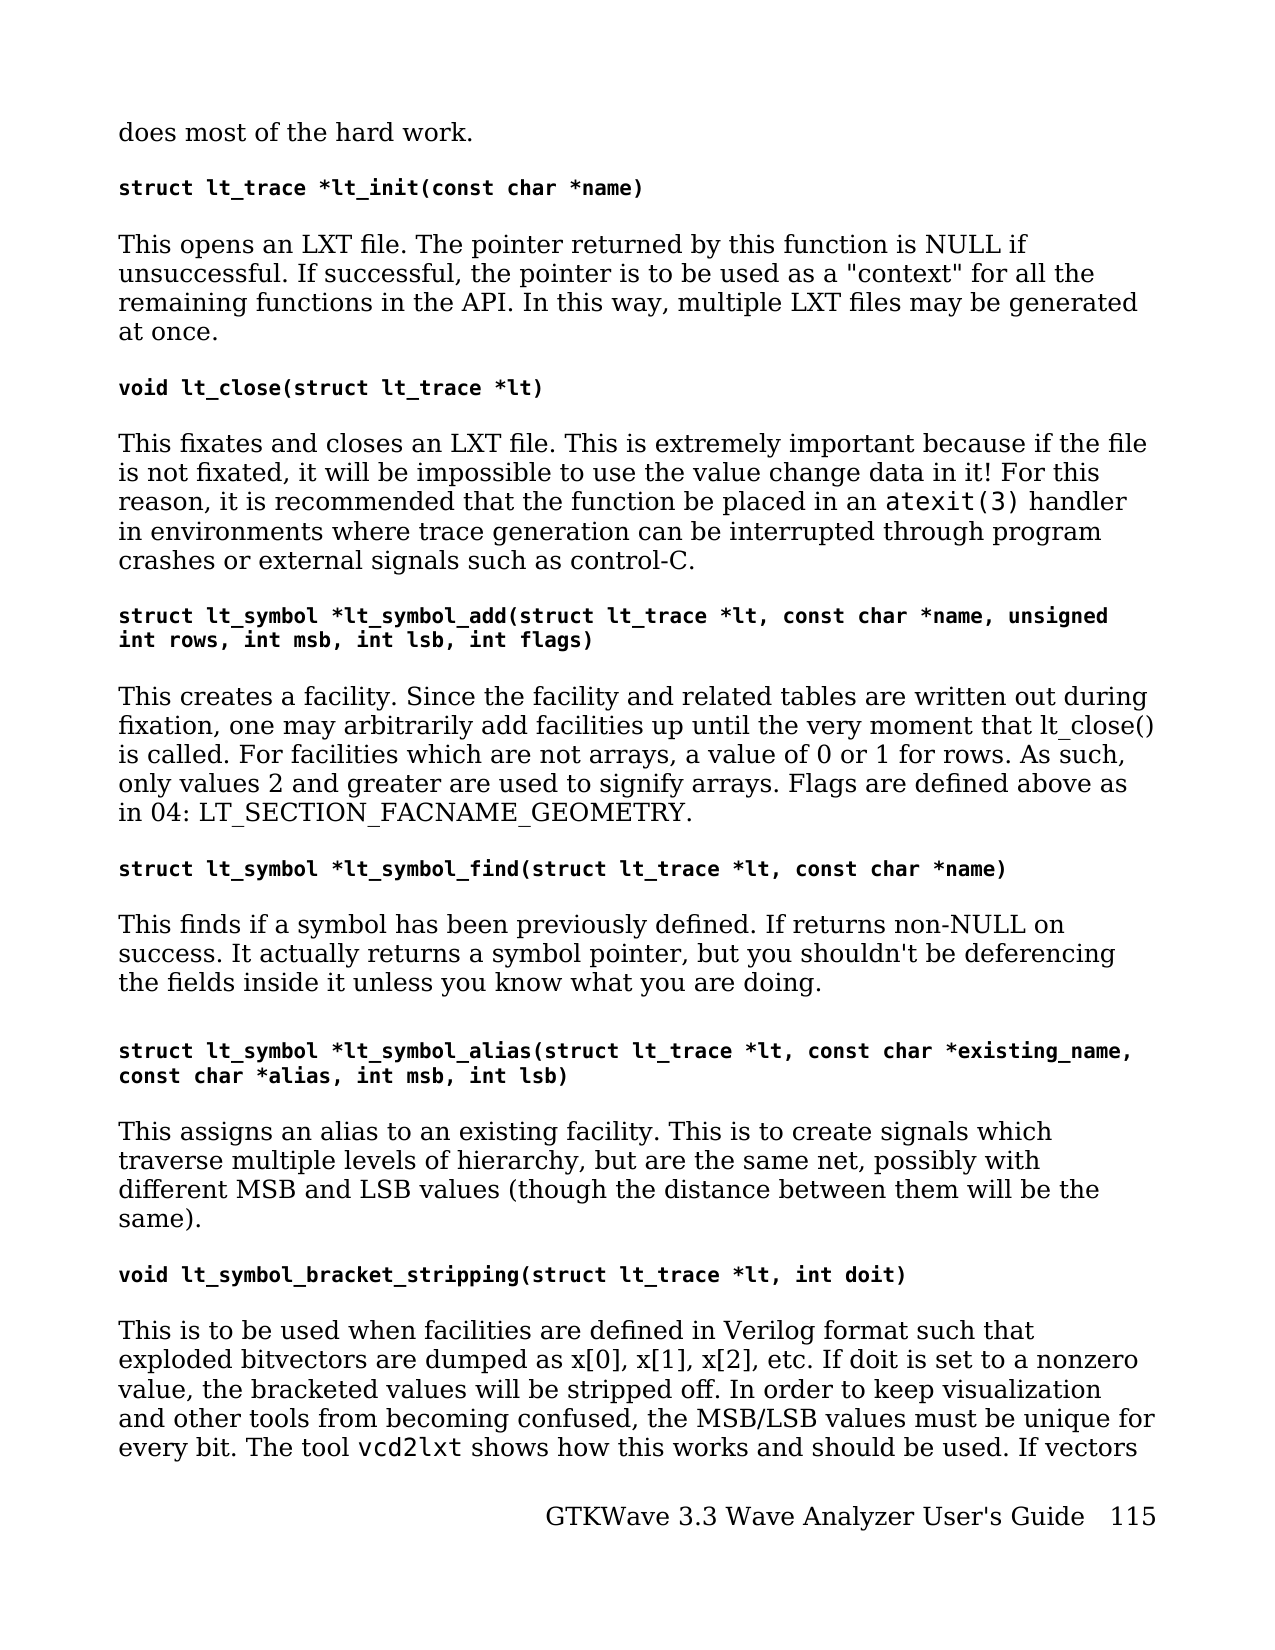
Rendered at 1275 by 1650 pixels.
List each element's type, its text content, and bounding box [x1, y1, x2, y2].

text struct lt_trace *lt_init(const char *name) [118, 176, 1157, 201]
text This opens an LXT file. The pointer returned by this function is NULL if unsuccessful. If successful, the pointer is to be used as a "context" for all the remaining functions in the API. In this way, multiple LXT files may be generated at once. [118, 201, 1157, 347]
text This fixates and closes an LXT file. This is extremely important because if the file is not fixated, it will be impossible to use the value change data in it! For this reason, it is recommended that the function be placed in an atexit(3) handler in environments where trace generation can be interrupted through program crashes or external signals such as control-C. [118, 400, 1157, 575]
text struct lt_symbol *lt_symbol_find(struct lt_trace *lt, const char *name) [118, 857, 1157, 881]
text void lt_close(struct lt_trace *lt) [118, 376, 1157, 400]
text does most of the hard work. [118, 118, 1157, 147]
text This is to be used when facilities are defined in Verilog format such that exploded bitvectors are dumped as x[0], x[1], x[2], etc. If doit is set to a nonzero value, the bracketed values will be stripped off. In order to keep visualization and other tools from becoming confused, the MSB/LSB values must be unique for every bit. The tool vcd2lxt shows how this works and should be used. If vectors [118, 1287, 1157, 1462]
text struct lt_symbol *lt_symbol_alias(struct lt_trace *lt, const char *existing_name, const char *alias, int msb, int lsb) [118, 1039, 1157, 1088]
text This creates a facility. Since the facility and related tables are written out during fixation, one may arbitrarily add facilities up until the very moment that lt_close() is called. For facilities which are not arrays, a value of 0 or 1 for rows. As such, only values 2 and greater are used to signify arrays. Flags are defined above as in 04: LT_SECTION_FACNAME_GEOMETRY. [118, 653, 1157, 828]
text This finds if a symbol has been previously defined. If returns non-NULL on success. It actually returns a symbol pointer, but you shouldn't be deferencing the fields inside it unless you know what you are doing. [118, 881, 1157, 998]
text void lt_symbol_bracket_stripping(struct lt_trace *lt, int doit) [118, 1263, 1157, 1287]
text struct lt_symbol *lt_symbol_add(struct lt_trace *lt, const char *name, unsigned int rows, int msb, int lsb, int flags) [118, 604, 1157, 653]
text This assigns an alias to an existing facility. This is to create signals which traverse multiple levels of hierarchy, but are the same net, possibly with different MSB and LSB values (though the distance between them will be the same). [118, 1088, 1157, 1234]
